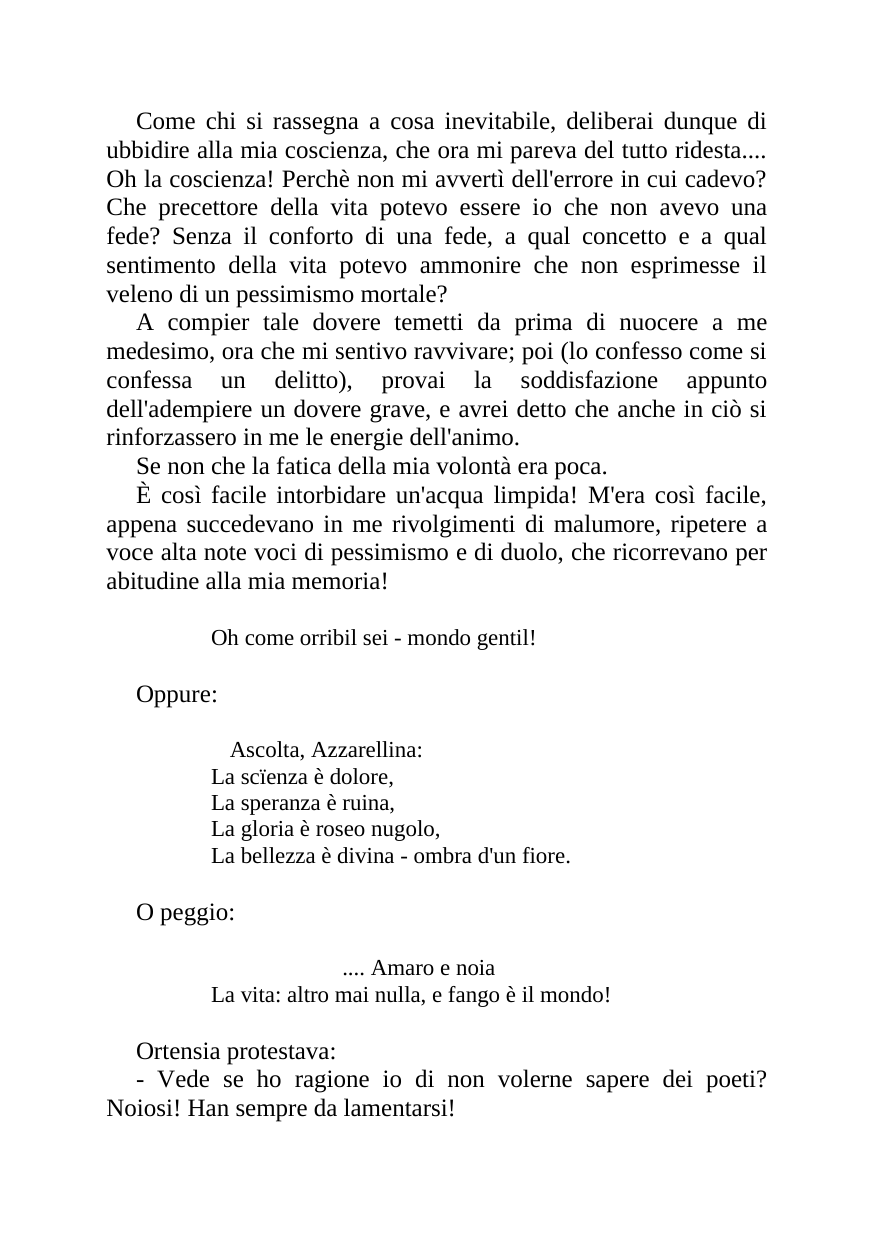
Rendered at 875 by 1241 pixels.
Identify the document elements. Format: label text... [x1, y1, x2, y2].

text La gloria è roseo nugolo, [181, 815, 768, 842]
text La vita: altro mai nulla, e fango è il mondo! [181, 981, 768, 1007]
text Oh come orribil sei - mondo gentil! [181, 624, 768, 650]
text A compier tale dovere temetti da prima di nuocere a me medesimo, ora che mi sentivo ravvivare; poi (lo confesso come si confessa un delitto), provai la soddisfazione appunto dell'adempiere un dovere grave, e avrei detto che anche in ciò si rinforzassero in me le energie dell'animo. [106, 307, 768, 451]
text Ascolta, Azzarellina: [200, 736, 768, 763]
text Se non che la fatica della mia volontà era poca. [106, 451, 768, 480]
text O peggio: [106, 897, 768, 926]
text - Vede se ho ragione io di non volerne sapere dei poeti? Noiosi! Han sempre da lamentarsi! [106, 1064, 768, 1122]
text Come chi si rassegna a cosa inevitabile, deliberai dunque di ubbidire alla mia coscienza, che ora mi pareva del tutto ridesta.... Oh la coscienza! Perchè non mi avvertì dell'errore in cui cadevo? Che precettore della vita potevo essere io che non avevo una fede? Senza il conforto di una fede, a qual concetto e a qual sentimento della vita potevo ammonire che non esprimesse il veleno di un pessimismo mortale? [106, 106, 768, 307]
text La scïenza è dolore, [181, 763, 768, 789]
text La speranza è ruina, [181, 789, 768, 815]
text .... Amaro e noia [312, 954, 768, 981]
text È così facile intorbidare un'acqua limpida! M'era così facile, appena succedevano in me rivolgimenti di malumore, ripetere a voce alta note voci di pessimismo e di duolo, che ricorrevano per abitudine alla mia memoria! [106, 480, 768, 595]
text Oppure: [106, 679, 768, 708]
text La bellezza è divina - ombra d'un fiore. [181, 842, 768, 868]
text Ortensia protestava: [106, 1036, 768, 1064]
